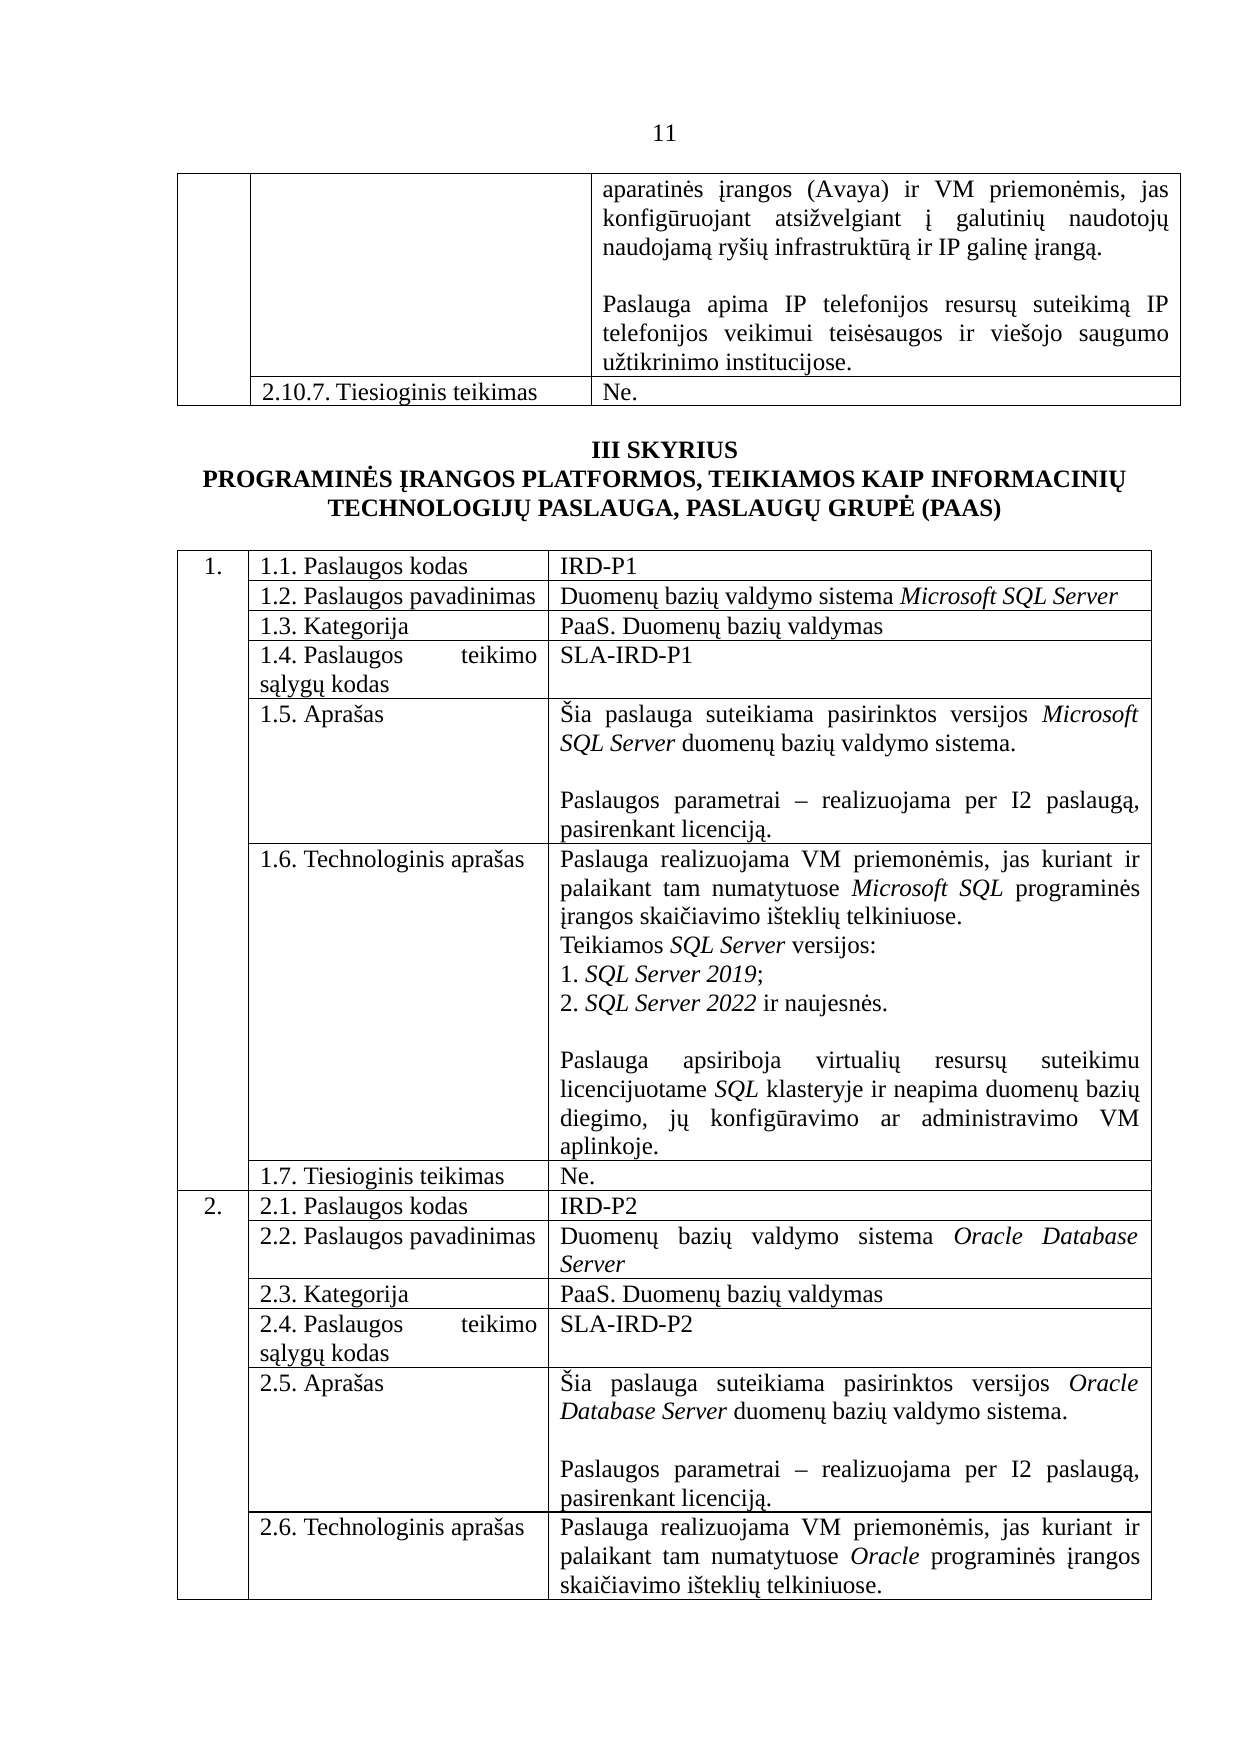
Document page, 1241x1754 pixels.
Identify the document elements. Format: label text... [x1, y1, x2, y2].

table_cell Duomenų bazių valdymo sistema Oracle Database Server [549, 1221, 1151, 1278]
table_cell 2.10.7. Tiesioginis teikimas [251, 377, 591, 405]
table_cell IRD-P2 [549, 1191, 1151, 1220]
table_cell SLA-IRD-P2 [549, 1309, 1151, 1367]
table_cell PaaS. Duomenų bazių valdymas [549, 611, 1151, 639]
table_cell Duomenų bazių valdymo sistema Microsoft SQL Server [549, 581, 1151, 610]
table_cell [178, 174, 250, 405]
table_cell Šia paslauga suteikiama pasirinktos versijos Oracle Database Server duomenų bazių valdymo sistema. Paslaugos parametrai – realizuojama per I2 paslaugą, pasirenkant licenciją. [549, 1368, 1151, 1511]
table_header IRD-P1 [549, 551, 1151, 580]
text PROGRAMINĖS ĮRANGOS PLATFORMOS, TEIKIAMOS KAIP INFORMACINIŲ TECHNOLOGIJŲ PASLAUGA, PASLAUGŲ GRUPĖ (PAAS) [177, 464, 1152, 521]
table_cell 2.5. Aprašas [249, 1368, 548, 1511]
table_cell 1.5. Aprašas [249, 699, 548, 843]
table_cell 2. [178, 1191, 248, 1599]
table_cell Paslauga realizuojama VM priemonėmis, jas kuriant ir palaikant tam numatytuose Microsoft SQL programinės įrangos skaičiavimo išteklių telkiniuose. Teikiamos SQL Server versijos: 1. SQL Server 2019; 2. SQL Server 2022 ir naujesnės. Paslauga apsiriboja virtualių resursų suteikimu licencijuotame SQL klasteryje ir neapima duomenų bazių diegimo, jų konfigūravimo ar administravimo VM aplinkoje. [549, 844, 1151, 1160]
table_cell 2.1. Paslaugos kodas [249, 1191, 548, 1220]
table_cell Ne. [592, 377, 1180, 405]
table_cell [251, 174, 591, 376]
table_cell 1.3. Kategorija [249, 611, 548, 639]
text III SKYRIUS [177, 435, 1152, 464]
table_header 1.1. Paslaugos kodas [249, 551, 548, 580]
table_cell 1.7. Tiesioginis teikimas [249, 1161, 548, 1190]
table_cell Šia paslauga suteikiama pasirinktos versijos Microsoft SQL Server duomenų bazių valdymo sistema. Paslaugos parametrai – realizuojama per I2 paslaugą, pasirenkant licenciją. [549, 699, 1151, 843]
table_cell 2.3. Kategorija [249, 1279, 548, 1308]
table_cell 1.4. Paslaugos teikimo sąlygų kodas [249, 641, 548, 698]
table_cell 1.2. Paslaugos pavadinimas [249, 581, 548, 610]
table_cell PaaS. Duomenų bazių valdymas [549, 1279, 1151, 1308]
table_cell aparatinės įrangos (Avaya) ir VM priemonėmis, jas konfigūruojant atsižvelgiant į galutinių naudotojų naudojamą ryšių infrastruktūrą ir IP galinę įrangą. Paslauga apima IP telefonijos resursų suteikimą IP telefonijos veikimui teisėsaugos ir viešojo saugumo užtikrinimo institucijose. [592, 174, 1180, 376]
table_cell Ne. [549, 1161, 1151, 1190]
table_cell 2.4. Paslaugos teikimo sąlygų kodas [249, 1309, 548, 1367]
table_header 1. [178, 551, 248, 1190]
table_cell SLA-IRD-P1 [549, 641, 1151, 698]
table_cell Paslauga realizuojama VM priemonėmis, jas kuriant ir palaikant tam numatytuose Oracle programinės įrangos skaičiavimo išteklių telkiniuose. [549, 1513, 1151, 1599]
table_cell 2.2. Paslaugos pavadinimas [249, 1221, 548, 1278]
table_cell 1.6. Technologinis aprašas [249, 844, 548, 1160]
table_cell 2.6. Technologinis aprašas [249, 1513, 548, 1599]
